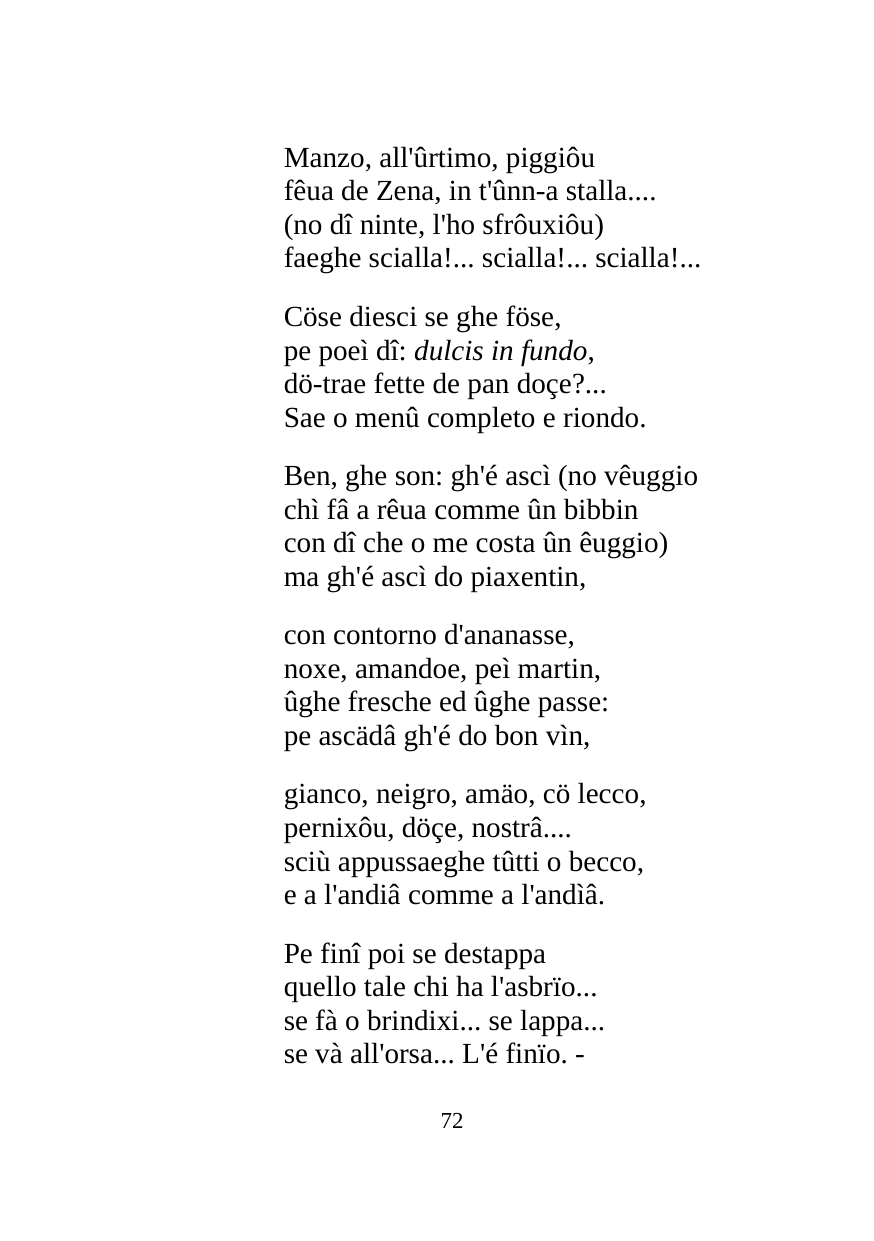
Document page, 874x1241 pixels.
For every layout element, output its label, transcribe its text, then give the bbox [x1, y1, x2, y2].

text gianco, neigro, amäo, cö lecco, pernixôu, döçe, nostrâ.... sciù appussaeghe tûtti o becco, e a l'andiâ comme a l'andìâ. [283, 777, 768, 911]
text Ben, ghe son: gh'é ascì (no vêuggio chì fâ a rêua comme ûn bibbin con dî che o me costa ûn êuggio) ma gh'é ascì do piaxentin, [283, 458, 768, 592]
text Pe finî poi se destappa quello tale chi ha l'asbrïo... se fà o brindixi... se lappa... se và all'orsa... L'é finïo. - [283, 936, 768, 1070]
text Manzo, all'ûrtimo, piggiôu fêua de Zena, in t'ûnn-a stalla.... (no dî ninte, l'ho sfrôuxiôu) faeghe scialla!... scialla!... scialla!... [283, 140, 768, 274]
text con contorno d'ananasse, noxe, amandoe, peì martin, ûghe fresche ed ûghe passe: pe ascädâ gh'é do bon vìn, [283, 617, 768, 752]
text Cöse diesci se ghe föse, pe poeì dî: dulcis in fundo, dö-trae fette de pan doçe?... Sae o menû completo e riondo. [283, 299, 768, 433]
